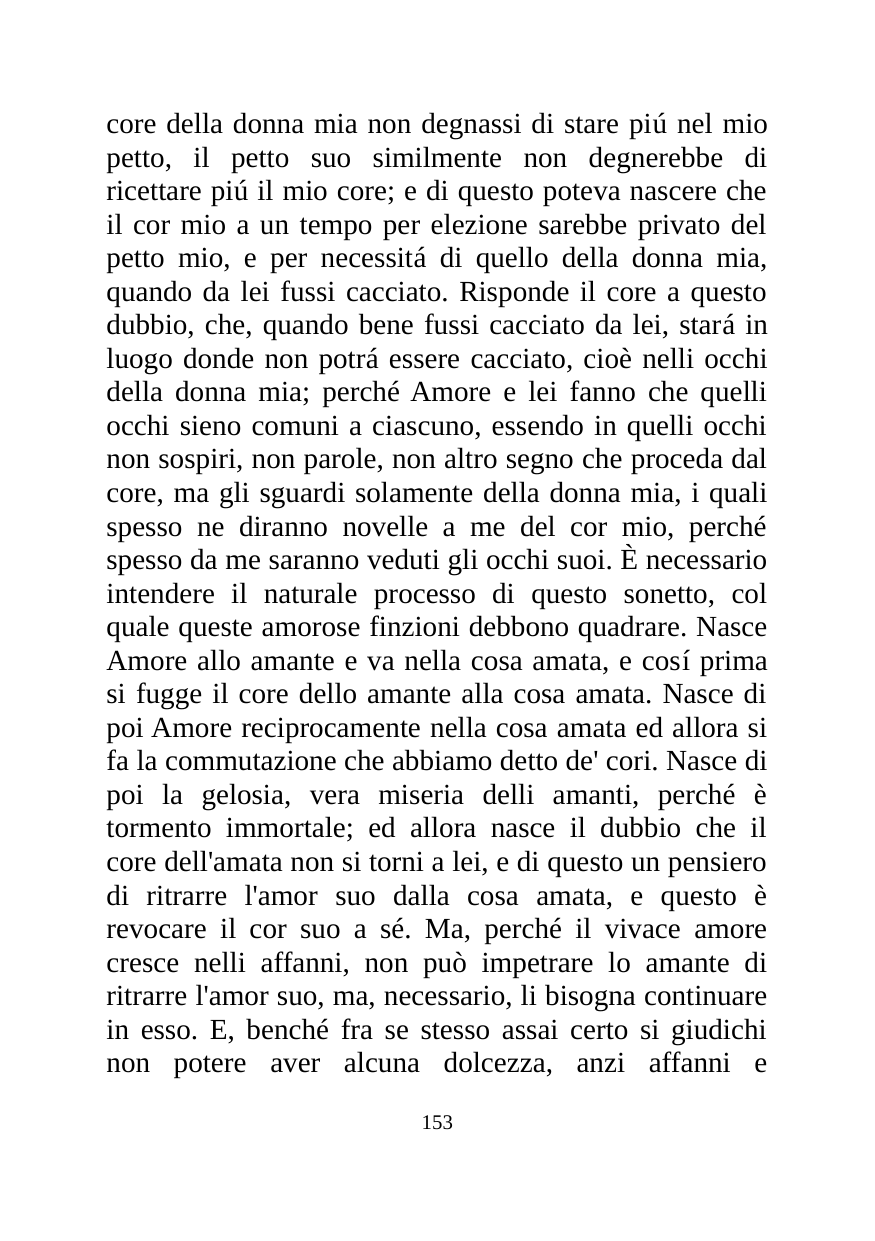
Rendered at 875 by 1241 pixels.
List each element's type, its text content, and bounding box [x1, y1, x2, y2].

text core della donna mia non degnassi di stare piú nel mio petto, il petto suo similmente non degnerebbe di ricettare piú il mio core; e di questo poteva nascere che il cor mio a un tempo per elezione sarebbe privato del petto mio, e per necessitá di quello della donna mia, quando da lei fussi cacciato. Risponde il core a questo dubbio, che, quando bene fussi cacciato da lei, stará in luogo donde non potrá essere cacciato, cioè nelli occhi della donna mia; perché Amore e lei fanno che quelli occhi sieno comuni a ciascuno, essendo in quelli occhi non sospiri, non parole, non altro segno che proceda dal core, ma gli sguardi solamente della donna mia, i quali spesso ne diranno novelle a me del cor mio, perché spesso da me saranno veduti gli occhi suoi. È necessario intendere il naturale processo di questo sonetto, col quale queste amorose finzioni debbono quadrare. Nasce Amore allo amante e va nella cosa amata, e cosí prima si fugge il core dello amante alla cosa amata. Nasce di poi Amore reciprocamente nella cosa amata ed allora si fa la commutazione che abbiamo detto de' cori. Nasce di poi la gelosia, vera miseria delli amanti, perché è tormento immortale; ed allora nasce il dubbio che il core dell'amata non si torni a lei, e di questo un pensiero di ritrarre l'amor suo dalla cosa amata, e questo è revocare il cor suo a sé. Ma, perché il vivace amore cresce nelli affanni, non può impetrare lo amante di ritrarre l'amor suo, ma, necessario, li bisogna continuare in esso. E, benché fra se stesso assai certo si giudichi non potere aver alcuna dolcezza, anzi affanni e [106, 106, 768, 1079]
